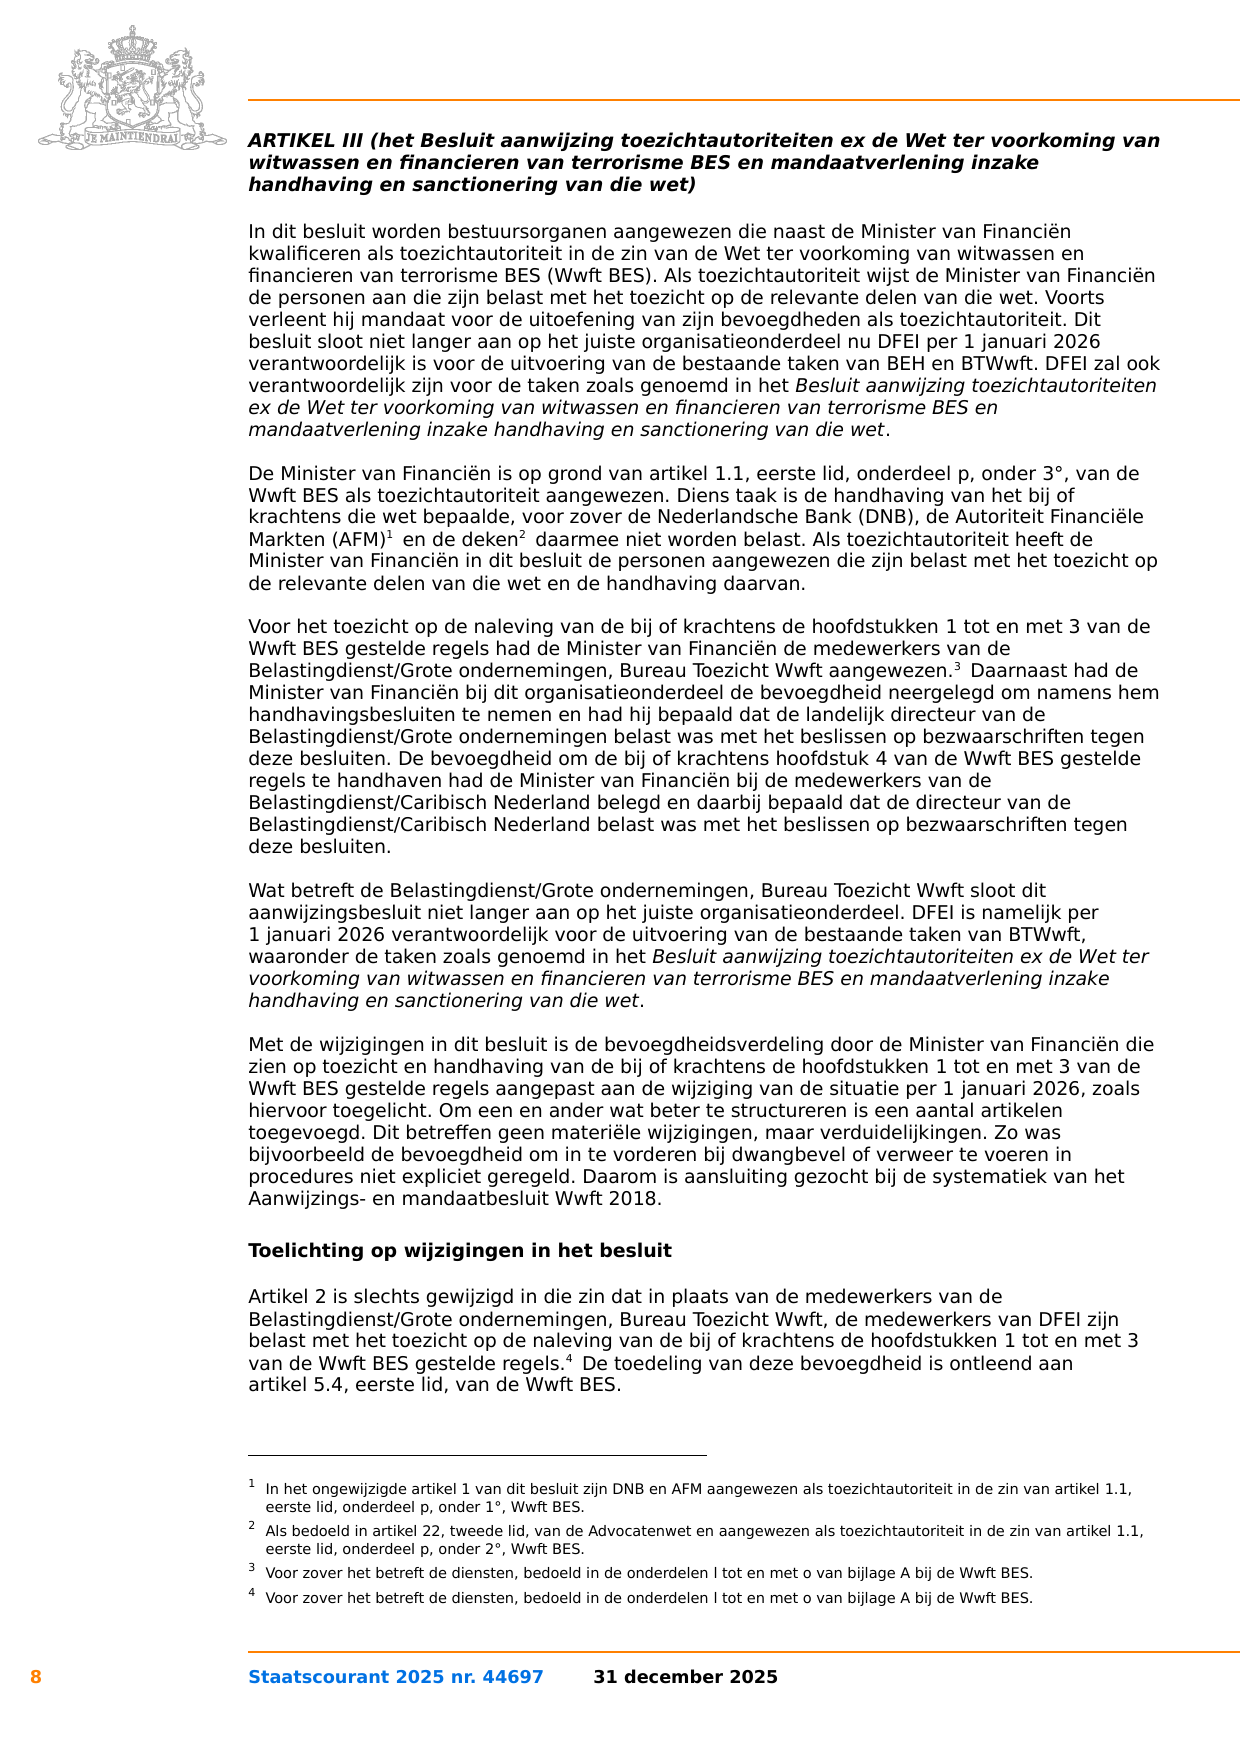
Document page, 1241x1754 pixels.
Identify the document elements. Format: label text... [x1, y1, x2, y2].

text In het ongewijzigde artikel 1 van dit besluit zijn DNB en AFM aangewezen als toezichtautoriteit in de zin van artikel 1.1, eerste lid, onderdeel p, onder 1°, Wwft BES. [248, 1477, 1163, 1516]
subtitle Toelichting op wijzigingen in het besluit [248, 1239, 1163, 1261]
text Met de wijzigingen in dit besluit is de bevoegdheidsverdeling door de Minister van Financiën die zien op toezicht en handhaving van de bij of krachtens de hoofdstukken 1 tot en met 3 van de Wwft BES gestelde regels aangepast aan de wijziging van de situatie per 1 januari 2026, zoals hiervoor toegelicht. Om een en ander wat beter te structureren is een aantal artikelen toegevoegd. Dit betreffen geen materiële wijzigingen, maar verduidelijkingen. Zo was bijvoorbeeld de bevoegdheid om in te vorderen bij dwangbevel of verweer te voeren in procedures niet expliciet geregeld. Daarom is aansluiting gezocht bij de systematiek van het Aanwijzings- en mandaatbesluit Wwft 2018. [248, 1034, 1163, 1209]
picture [38, 25, 227, 150]
text De Minister van Financiën is op grond van artikel 1.1, eerste lid, onderdeel p, onder 3°, van de Wwft BES als toezichtautoriteit aangewezen. Diens taak is de handhaving van het bij of krachtens die wet bepaalde, voor zover de Nederlandsche Bank (DNB), de Autoriteit Financiële Markten (AFM) en de deken daarmee niet worden belast. Als toezichtautoriteit heeft de Minister van Financiën in dit besluit de personen aangewezen die zijn belast met het toezicht op de relevante delen van die wet en de handhaving daarvan. [248, 462, 1163, 594]
text Wat betreft de Belastingdienst/Grote ondernemingen, Bureau Toezicht Wwft sloot dit aanwijzingsbesluit niet langer aan op het juiste organisatieonderdeel. DFEI is namelijk per 1 januari 2026 verantwoordelijk voor de uitvoering van de bestaande taken van BTWwft, waaronder de taken zoals genoemd in het Besluit aanwijzing toezichtautoriteiten ex de Wet ter voorkoming van witwassen en financieren van terrorisme BES en mandaatverlening inzake handhaving en sanctionering van die wet. [248, 880, 1163, 1012]
text Artikel 2 is slechts gewijzigd in die zin dat in plaats van de medewerkers van de Belastingdienst/Grote ondernemingen, Bureau Toezicht Wwft, de medewerkers van DFEI zijn belast met het toezicht op de naleving van de bij of krachtens de hoofdstukken 1 tot en met 3 van de Wwft BES gestelde regels. De toedeling van deze bevoegdheid is ontleend aan artikel 5.4, eerste lid, van de Wwft BES. [248, 1286, 1163, 1396]
text Voor zover het betreft de diensten, bedoeld in de onderdelen l tot en met o van bijlage A bij de Wwft BES. [248, 1586, 1163, 1608]
subtitle ARTIKEL III (het Besluit aanwijzing toezichtautoriteiten ex de Wet ter voorkoming van witwassen en financieren van terrorisme BES en mandaatverlening inzake handhaving en sanctionering van die wet) [248, 130, 1163, 196]
text Voor het toezicht op de naleving van de bij of krachtens de hoofdstukken 1 tot en met 3 van de Wwft BES gestelde regels had de Minister van Financiën de medewerkers van de Belastingdienst/Grote ondernemingen, Bureau Toezicht Wwft aangewezen. Daarnaast had de Minister van Financiën bij dit organisatieonderdeel de bevoegdheid neergelegd om namens hem handhavingsbesluiten te nemen en had hij bepaald dat de landelijk directeur van de Belastingdienst/Grote ondernemingen belast was met het beslissen op bezwaarschriften tegen deze besluiten. De bevoegdheid om de bij of krachtens hoofdstuk 4 van de Wwft BES gestelde regels te handhaven had de Minister van Financiën bij de medewerkers van de Belastingdienst/Caribisch Nederland belegd en daarbij bepaald dat de directeur van de Belastingdienst/Caribisch Nederland belast was met het beslissen op bezwaarschriften tegen deze besluiten. [248, 616, 1163, 858]
text Voor zover het betreft de diensten, bedoeld in de onderdelen l tot en met o van bijlage A bij de Wwft BES. [248, 1561, 1163, 1583]
text Als bedoeld in artikel 22, tweede lid, van de Advocatenwet en aangewezen als toezichtautoriteit in de zin van artikel 1.1, eerste lid, onderdeel p, onder 2°, Wwft BES. [248, 1519, 1163, 1558]
text In dit besluit worden bestuursorganen aangewezen die naast de Minister van Financiën kwalificeren als toezichtautoriteit in de zin van de Wet ter voorkoming van witwassen en financieren van terrorisme BES (Wwft BES). Als toezichtautoriteit wijst de Minister van Financiën de personen aan die zijn belast met het toezicht op de relevante delen van die wet. Voorts verleent hij mandaat voor de uitoefening van zijn bevoegdheden als toezichtautoriteit. Dit besluit sloot niet langer aan op het juiste organisatieonderdeel nu DFEI per 1 januari 2026 verantwoordelijk is voor de uitvoering van de bestaande taken van BEH en BTWwft. DFEI zal ook verantwoordelijk zijn voor de taken zoals genoemd in het Besluit aanwijzing toezichtautoriteiten ex de Wet ter voorkoming van witwassen en financieren van terrorisme BES en mandaatverlening inzake handhaving en sanctionering van die wet. [248, 221, 1163, 441]
